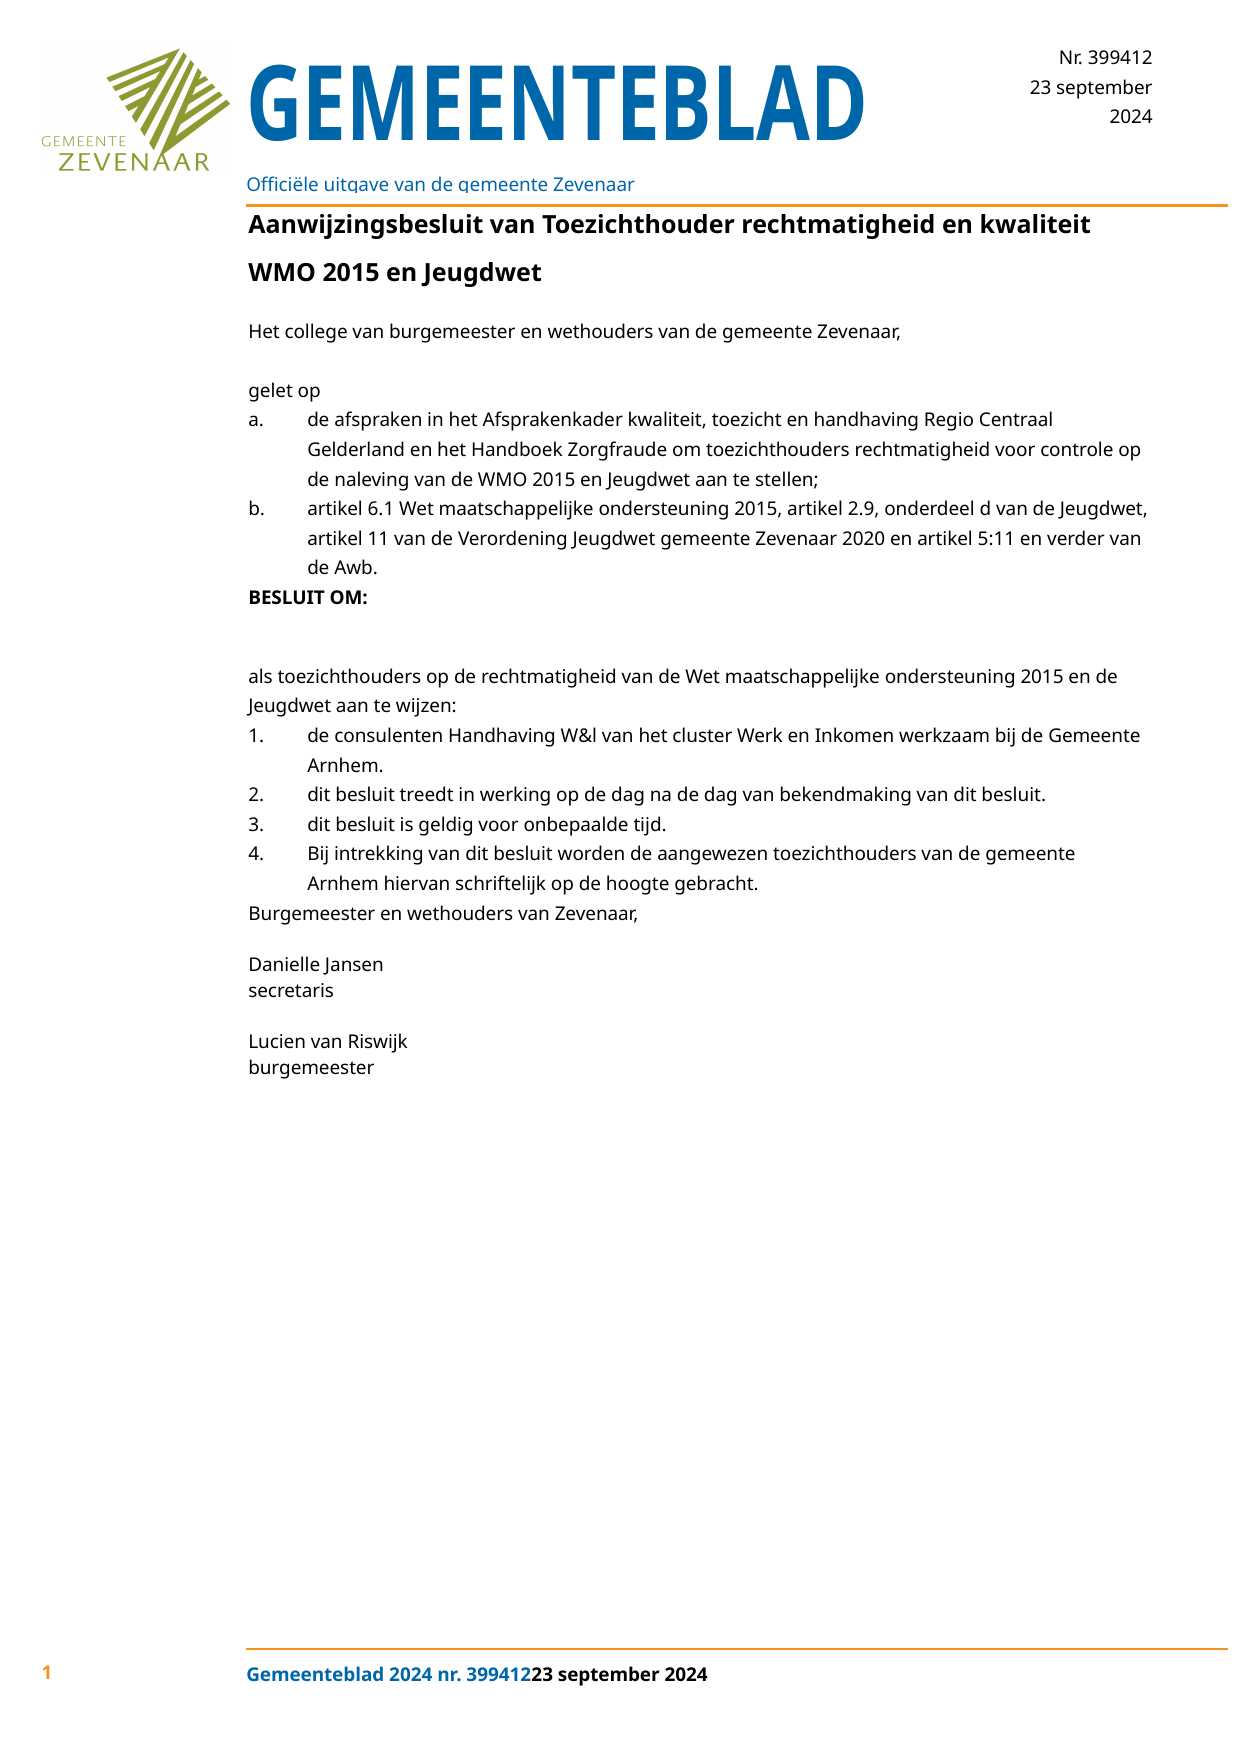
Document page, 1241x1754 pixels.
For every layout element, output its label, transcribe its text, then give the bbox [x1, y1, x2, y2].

text Lucien van Riswijk [248, 1028, 1152, 1054]
list artikel 6.1 Wet maatschappelijke ondersteuning 2015, artikel 2.9, onderdeel d van de Jeugdwet, artikel 11 van de Verordening Jeugdwet gemeente Zevenaar 2020 en artikel 5:11 en verder van de Awb. [248, 495, 1152, 580]
picture [41, 47, 231, 172]
text Aanwijzingsbesluit van Toezichthouder rechtmatigheid en kwaliteit WMO 2015 en Jeugdwet [248, 207, 1152, 288]
text Danielle Jansen [248, 951, 1152, 977]
list de afspraken in het Afsprakenkader kwaliteit, toezicht en handhaving Regio Centraal Gelderland en het Handboek Zorgfraude om toezichthouders rechtmatigheid voor controle op de naleving van de WMO 2015 en Jeugdwet aan te stellen; [248, 407, 1152, 492]
text BESLUIT OM: [248, 584, 1152, 610]
text gelet op [248, 377, 1152, 403]
text Het college van burgemeester en wethouders van de gemeente Zevenaar, [248, 318, 1152, 344]
text als toezichthouders op de rechtmatigheid van de Wet maatschappelijke ondersteuning 2015 en de Jeugdwet aan te wijzen: [248, 663, 1152, 718]
list de consulenten Handhaving W&l van het cluster Werk en Inkomen werkzaam bij de Gemeente Arnhem. [248, 722, 1152, 777]
list dit besluit is geldig voor onbepaalde tijd. [248, 811, 1152, 837]
text burgemeester [248, 1054, 1152, 1080]
text secretaris [248, 977, 1152, 1003]
list dit besluit treedt in werking op de dag na de dag van bekendmaking van dit besluit. [248, 781, 1152, 807]
list Bij intrekking van dit besluit worden de aangewezen toezichthouders van de gemeente Arnhem hiervan schriftelijk op de hoogte gebracht. [248, 841, 1152, 896]
text Burgemeester en wethouders van Zevenaar, [248, 900, 1152, 925]
